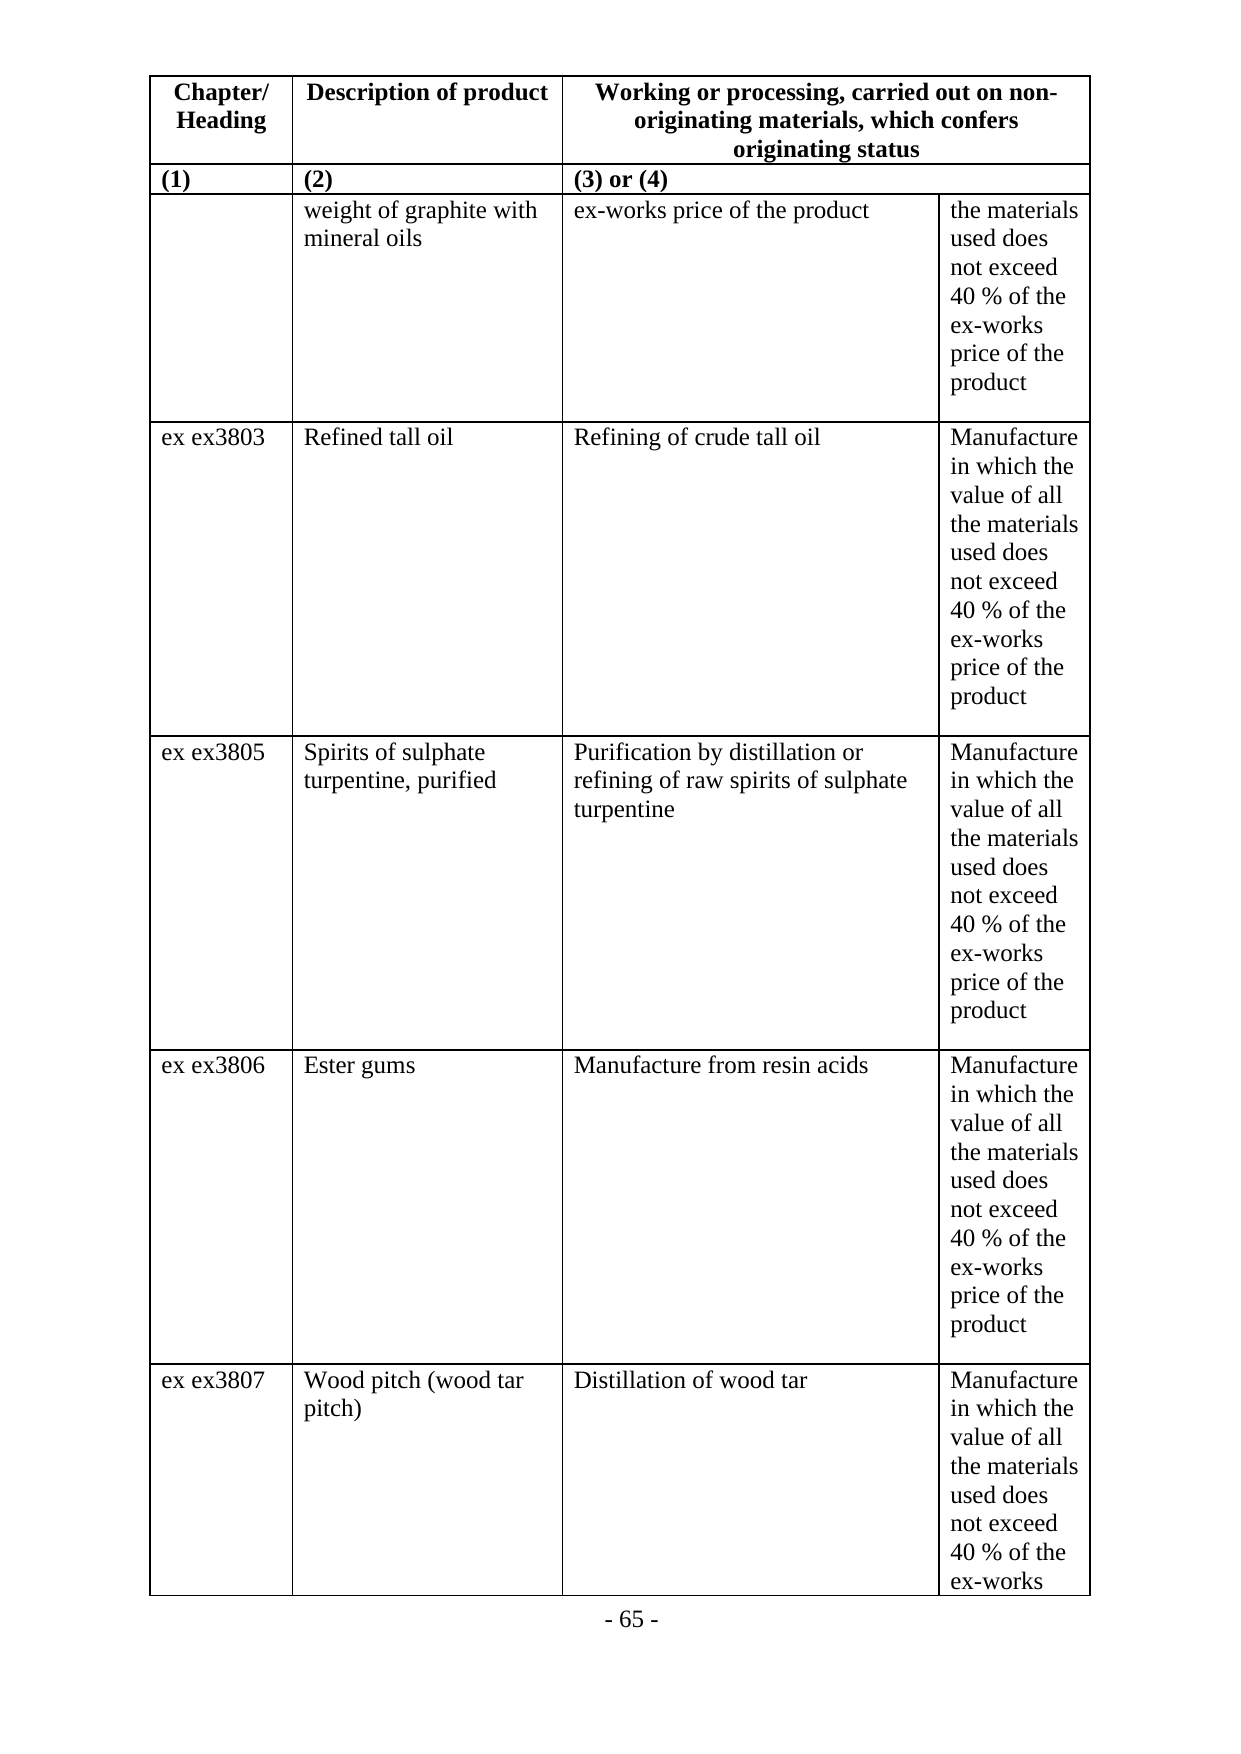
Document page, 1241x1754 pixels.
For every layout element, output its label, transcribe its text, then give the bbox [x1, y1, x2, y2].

table_cell Manufacture in which the value of all the materials used does not exceed 40 % of the ex-works price of the product [940, 1051, 1089, 1363]
table_cell Ester gums [293, 1051, 562, 1363]
table_cell Purification by distillation or refining of raw spirits of sulphate turpentine [563, 737, 938, 1049]
table_header Description of product [293, 77, 562, 163]
table_cell ex ex3806 [151, 1051, 292, 1363]
table_header Chapter/Heading [151, 77, 292, 163]
table_cell (1) [151, 165, 292, 193]
table_cell weight of graphite with mineral oils [293, 195, 562, 421]
table_cell Manufacture from resin acids [563, 1051, 938, 1363]
table_cell (2) [293, 165, 562, 193]
table_cell the materials used does not exceed 40 % of the ex-works price of the product [940, 195, 1089, 421]
table_cell Spirits of sulphate turpentine, purified [293, 737, 562, 1049]
table_cell Wood pitch (wood tar pitch) [293, 1365, 562, 1595]
table_cell [151, 195, 292, 421]
table_cell Manufacture in which the value of all the materials used does not exceed 40 % of the ex-works price of the product [940, 423, 1089, 735]
table_cell Refining of crude tall oil [563, 423, 938, 735]
table_cell Refined tall oil [293, 423, 562, 735]
table_cell ex ex3805 [151, 737, 292, 1049]
table_cell (3) or (4) [563, 165, 1089, 193]
table_cell Manufacture in which the value of all the materials used does not exceed 40 % of the ex-works [940, 1365, 1089, 1595]
table_cell Distillation of wood tar [563, 1365, 938, 1595]
table_header Working or processing, carried out on non-originating materials, which confers originating status [563, 77, 1089, 163]
table_cell ex ex3803 [151, 423, 292, 735]
table_cell Manufacture in which the value of all the materials used does not exceed 40 % of the ex-works price of the product [940, 737, 1089, 1049]
table_cell ex-works price of the product [563, 195, 938, 421]
table_cell ex ex3807 [151, 1365, 292, 1595]
